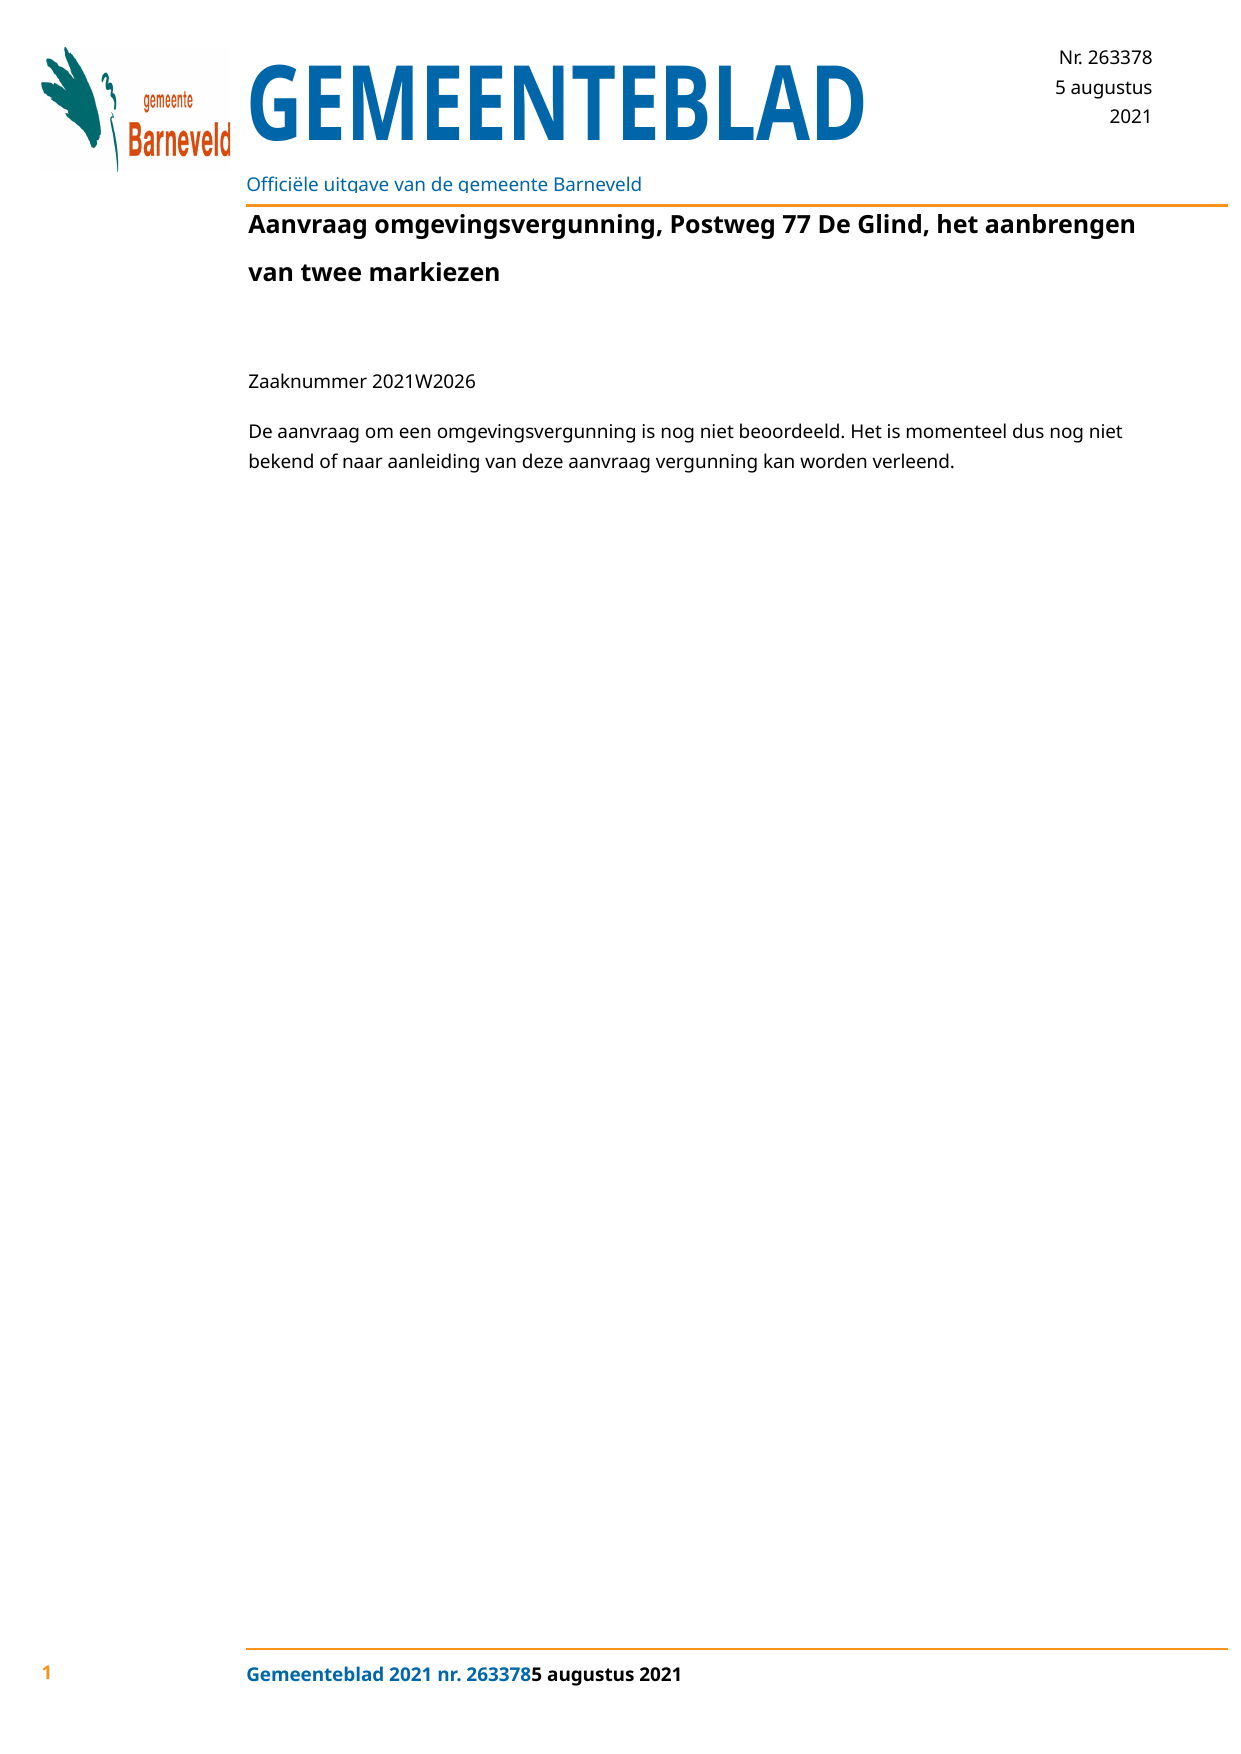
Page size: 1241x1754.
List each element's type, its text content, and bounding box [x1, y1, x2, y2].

text De aanvraag om een omgevingsvergunning is nog niet beoordeeld. Het is momenteel dus nog niet bekend of naar aanleiding van deze aanvraag vergunning kan worden verleend. [248, 419, 1152, 474]
picture [41, 47, 231, 172]
text Aanvraag omgevingsvergunning, Postweg 77 De Glind, het aanbrengen van twee markiezen [248, 207, 1152, 288]
text Zaaknummer 2021W2026 [248, 368, 1152, 394]
